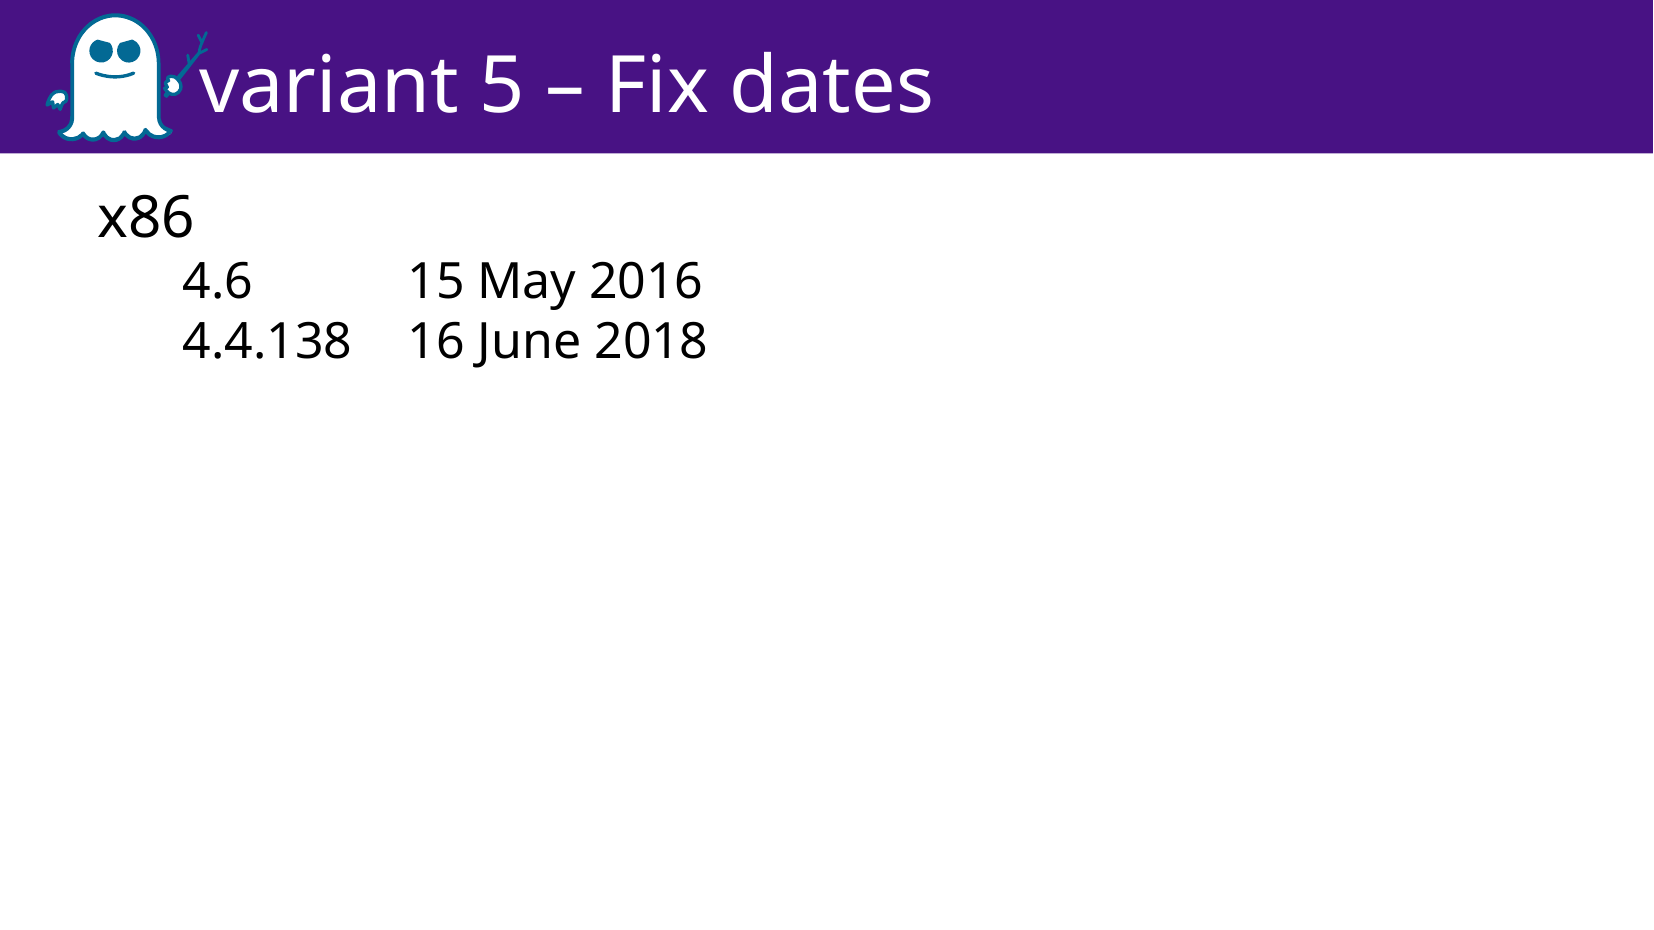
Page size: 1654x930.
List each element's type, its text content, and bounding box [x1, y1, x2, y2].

picture [45, 13, 110, 143]
picture [169, 79, 178, 92]
picture [52, 94, 64, 103]
picture [65, 18, 165, 137]
title variant 5 – Fix dates [34, 8, 1601, 154]
picture [118, 13, 209, 143]
list x86 4.6 15 May 2016 4.4.138 16 June 2018 [25, 171, 1548, 811]
